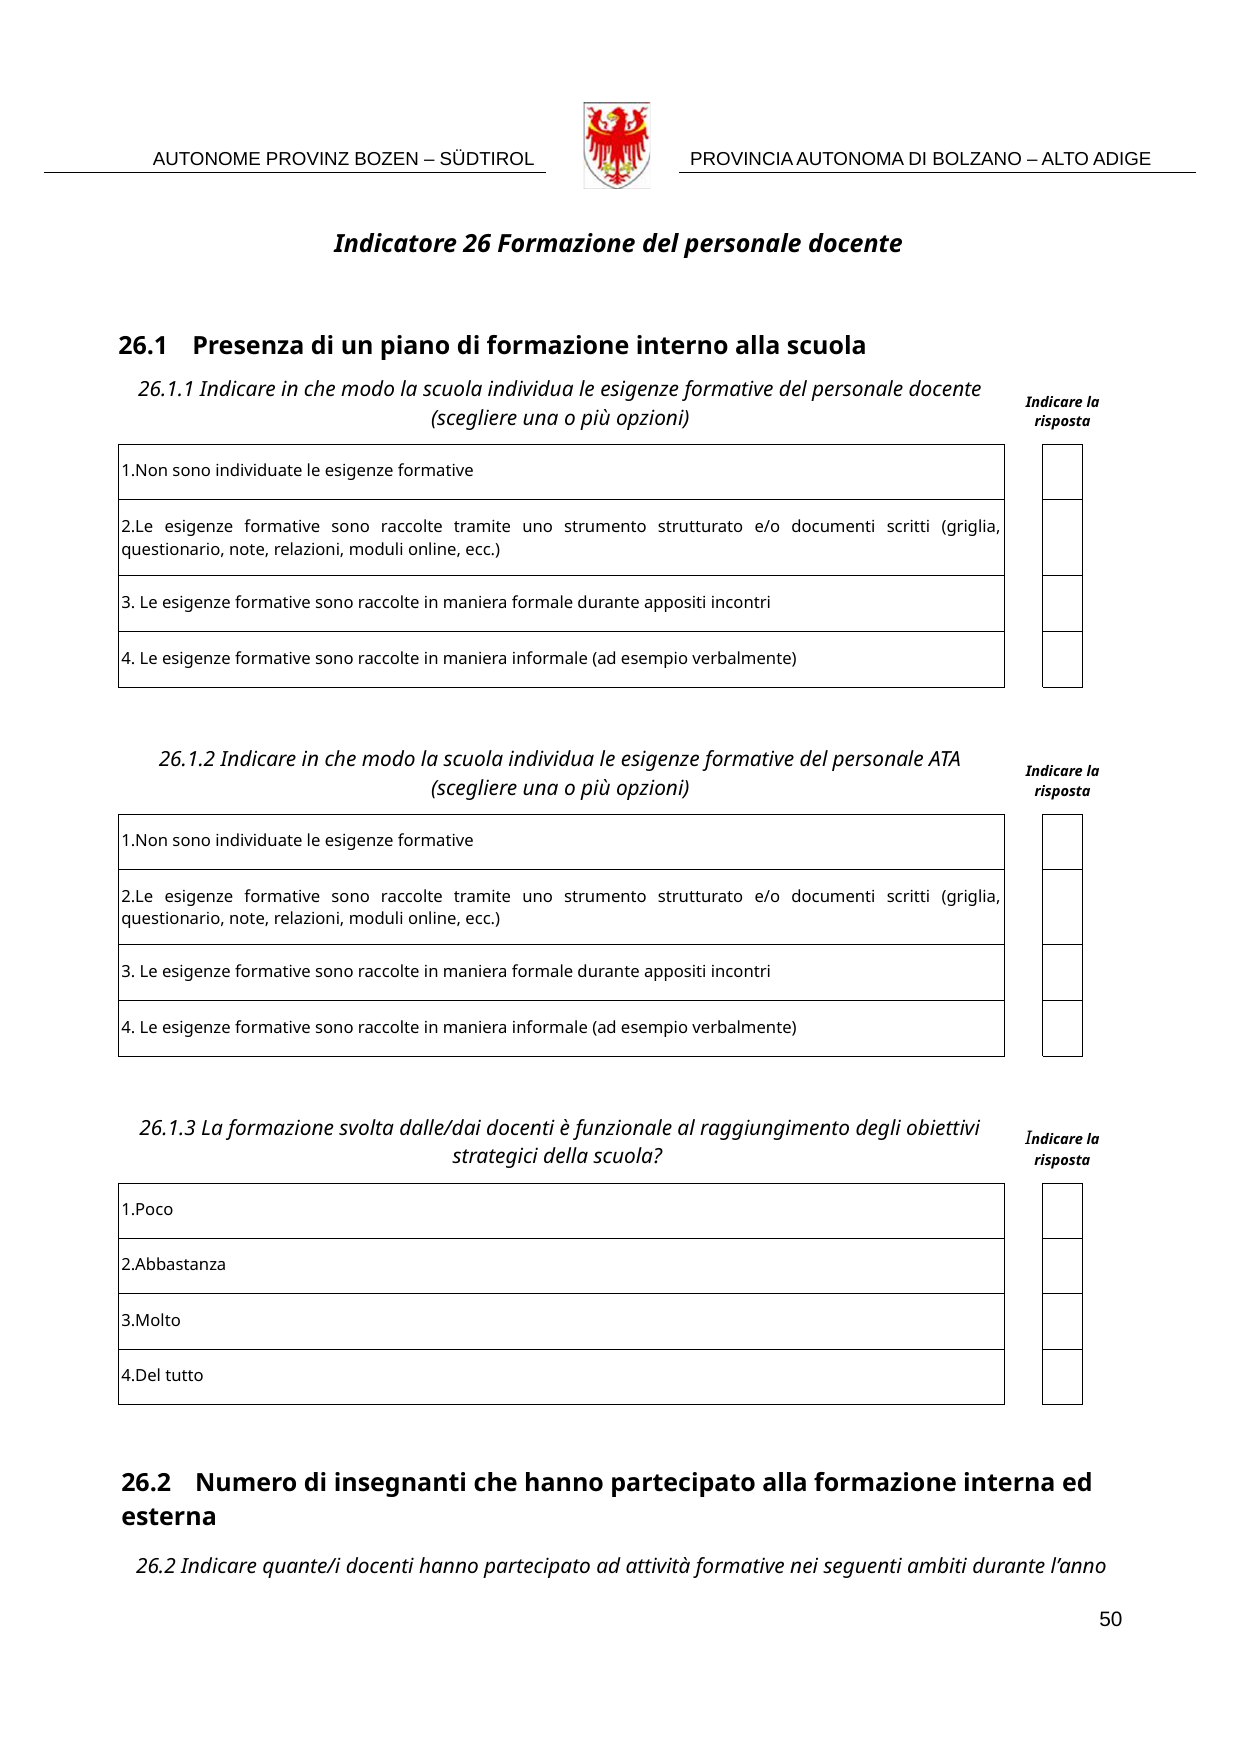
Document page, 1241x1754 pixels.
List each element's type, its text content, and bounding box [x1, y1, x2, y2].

table_cell 1.Poco [119, 1184, 1004, 1238]
table_cell 26.2 Indicare quante/i docenti hanno partecipato ad attività formative nei seguenti ambiti durante l’anno [118, 1548, 1127, 1582]
table_cell [1005, 944, 1042, 1000]
table_cell 2.Abbastanza [119, 1239, 1004, 1293]
table_cell [1083, 814, 1122, 869]
table_cell [1083, 575, 1122, 631]
table_header 26.1 Presenza di un piano di formazione interno alla scuola 26.1.1 Indicare in che modo la scuola individua le esigenze formative del personale docente (scegliere una o più opzioni) [118, 328, 1004, 444]
table_cell [1005, 1349, 1042, 1404]
table_cell [1005, 1000, 1042, 1056]
table_header Indicare la risposta [1004, 744, 1122, 813]
table_cell [1043, 815, 1082, 869]
table_cell [1043, 576, 1082, 631]
table_cell [1005, 499, 1042, 575]
table_cell 3.Molto [119, 1294, 1004, 1349]
table_cell [1043, 870, 1082, 944]
table_header Indicare la risposta [1004, 328, 1122, 444]
table_cell [1043, 500, 1082, 575]
table_cell [1005, 1183, 1042, 1238]
table_cell 4. Le esigenze formative sono raccolte in maniera informale (ad esempio verbalmente) [119, 632, 1004, 687]
table_cell 2.Le esigenze formative sono raccolte tramite uno strumento strutturato e/o documenti scritti (griglia, questionario, note, relazioni, moduli online, ecc.) [119, 500, 1004, 575]
table_cell [1005, 1238, 1042, 1293]
table_header 26.1.3 La formazione svolta dalle/dai docenti è funzionale al raggiungimento degli obiettivi strategici della scuola? [118, 1113, 1004, 1182]
table_cell [1083, 1293, 1122, 1349]
table_cell [1005, 631, 1042, 687]
table_cell [1083, 1238, 1122, 1293]
table_cell [1043, 1350, 1082, 1404]
table_cell 3. Le esigenze formative sono raccolte in maniera formale durante appositi incontri [119, 945, 1004, 1000]
table_cell [1005, 1293, 1042, 1349]
table_cell [1005, 444, 1042, 499]
text Indicatore 26 Formazione del personale docente [118, 226, 1122, 259]
table_cell [1043, 1239, 1082, 1293]
table_cell [1083, 869, 1122, 944]
table_cell [1083, 499, 1122, 575]
table_cell [1005, 869, 1042, 944]
table_header 26.1.2 Indicare in che modo la scuola individua le esigenze formative del personale ATA (scegliere una o più opzioni) [118, 744, 1004, 813]
table_cell 2.Le esigenze formative sono raccolte tramite uno strumento strutturato e/o documenti scritti (griglia, questionario, note, relazioni, moduli online, ecc.) [119, 870, 1004, 944]
table_cell [1043, 945, 1082, 1000]
table_cell [1043, 1294, 1082, 1349]
table_cell 1.Non sono individuate le esigenze formative [119, 815, 1004, 869]
table_cell 1.Non sono individuate le esigenze formative [119, 445, 1004, 499]
table_header 26.2 Numero di insegnanti che hanno partecipato alla formazione interna ed esterna [118, 1461, 1127, 1548]
table_cell 4. Le esigenze formative sono raccolte in maniera informale (ad esempio verbalmente) [119, 1001, 1004, 1056]
table_cell [1043, 1001, 1082, 1056]
table_cell [1083, 444, 1122, 499]
table_cell [1083, 1183, 1122, 1238]
table_cell [1043, 445, 1082, 499]
table_cell 4.Del tutto [119, 1350, 1004, 1404]
table_cell [1043, 632, 1082, 687]
table_cell 3. Le esigenze formative sono raccolte in maniera formale durante appositi incontri [119, 576, 1004, 631]
table_cell [1083, 631, 1122, 687]
table_cell [1083, 1349, 1122, 1404]
table_cell [1083, 944, 1122, 1000]
table_header Indicare la risposta [1004, 1113, 1122, 1182]
table_cell [1005, 814, 1042, 869]
table_cell [1043, 1184, 1082, 1238]
table_cell [1083, 1000, 1122, 1056]
table_cell [1005, 575, 1042, 631]
